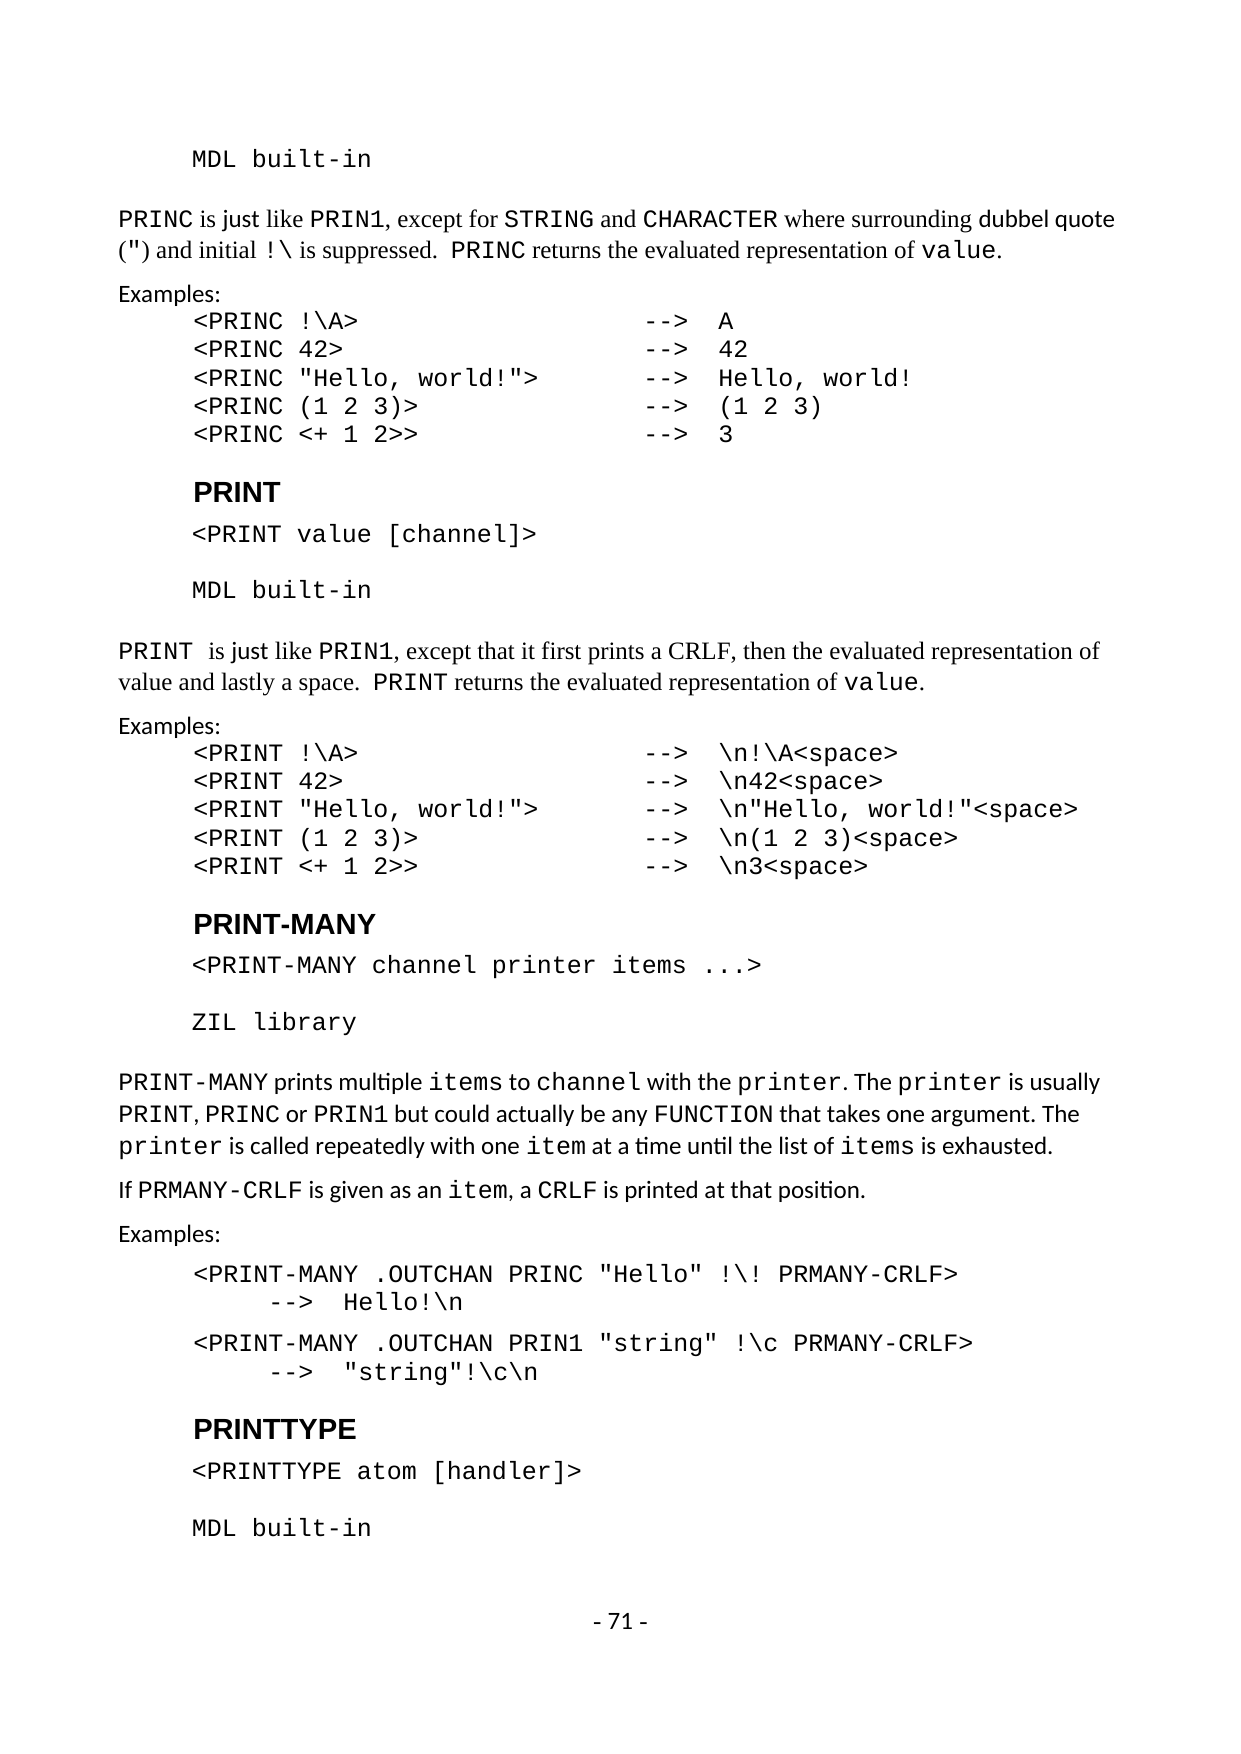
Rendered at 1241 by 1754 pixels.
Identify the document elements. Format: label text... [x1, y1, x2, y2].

text PRINC is just like PRIN1, except for STRING and CHARACTER where surrounding dubbel quote (") and initial !\ is suppressed. PRINC returns the evaluated representation of value. [118, 203, 1122, 266]
text Examples: [118, 278, 1122, 309]
text MDL built-in [192, 578, 1122, 606]
text If PRMANY-CRLF is given as an item, a CRLF is printed at that position. [118, 1174, 1122, 1206]
subtitle PRINT [118, 475, 1122, 509]
subtitle PRINTTYPE [118, 1412, 1122, 1446]
text Examples: [118, 1218, 1122, 1249]
text <PRINT-MANY .OUTCHAN PRINC "Hello" !\! PRMANY-CRLF> --> Hello!\n [118, 1262, 1122, 1318]
text <PRINT-MANY .OUTCHAN PRIN1 "string" !\c PRMANY-CRLF> --> "string"!\c\n [118, 1331, 1122, 1387]
text MDL built-in [192, 1515, 1122, 1543]
text <PRINC !\A> --> A <PRINC 42> --> 42 <PRINC "Hello, world!"> --> Hello, world! <PRINC (1 2 3)> --> (1 2 3) <PRINC <+ 1 2>> --> 3 [118, 309, 1122, 450]
text PRINT-MANY prints multiple items to channel with the printer. The printer is usually PRINT, PRINC or PRIN1 but could actually be any FUNCTION that takes one argument. The printer is called repeatedly with one item at a time until the list of items is exhausted. [118, 1066, 1122, 1162]
text <PRINTTYPE atom [handler]> [192, 1458, 1122, 1487]
text PRINT is just like PRIN1, except that it first prints a CRLF, then the evaluated representation of value and lastly a space. PRINT returns the evaluated representation of value. [118, 635, 1122, 697]
text ZIL library [192, 1010, 1122, 1038]
text <PRINT value [channel]> [192, 521, 1122, 550]
text MDL built-in [192, 146, 1122, 175]
text Examples: [118, 710, 1122, 740]
subtitle PRINT-MANY [118, 907, 1122, 941]
text <PRINT !\A> --> \n!\A<space> <PRINT 42> --> \n42<space> <PRINT "Hello, world!"> --> \n"Hello, world!"<space> <PRINT (1 2 3)> --> \n(1 2 3)<space> <PRINT <+ 1 2>> --> \n3<space> [118, 740, 1122, 882]
text <PRINT-MANY channel printer items ...> [192, 953, 1122, 981]
